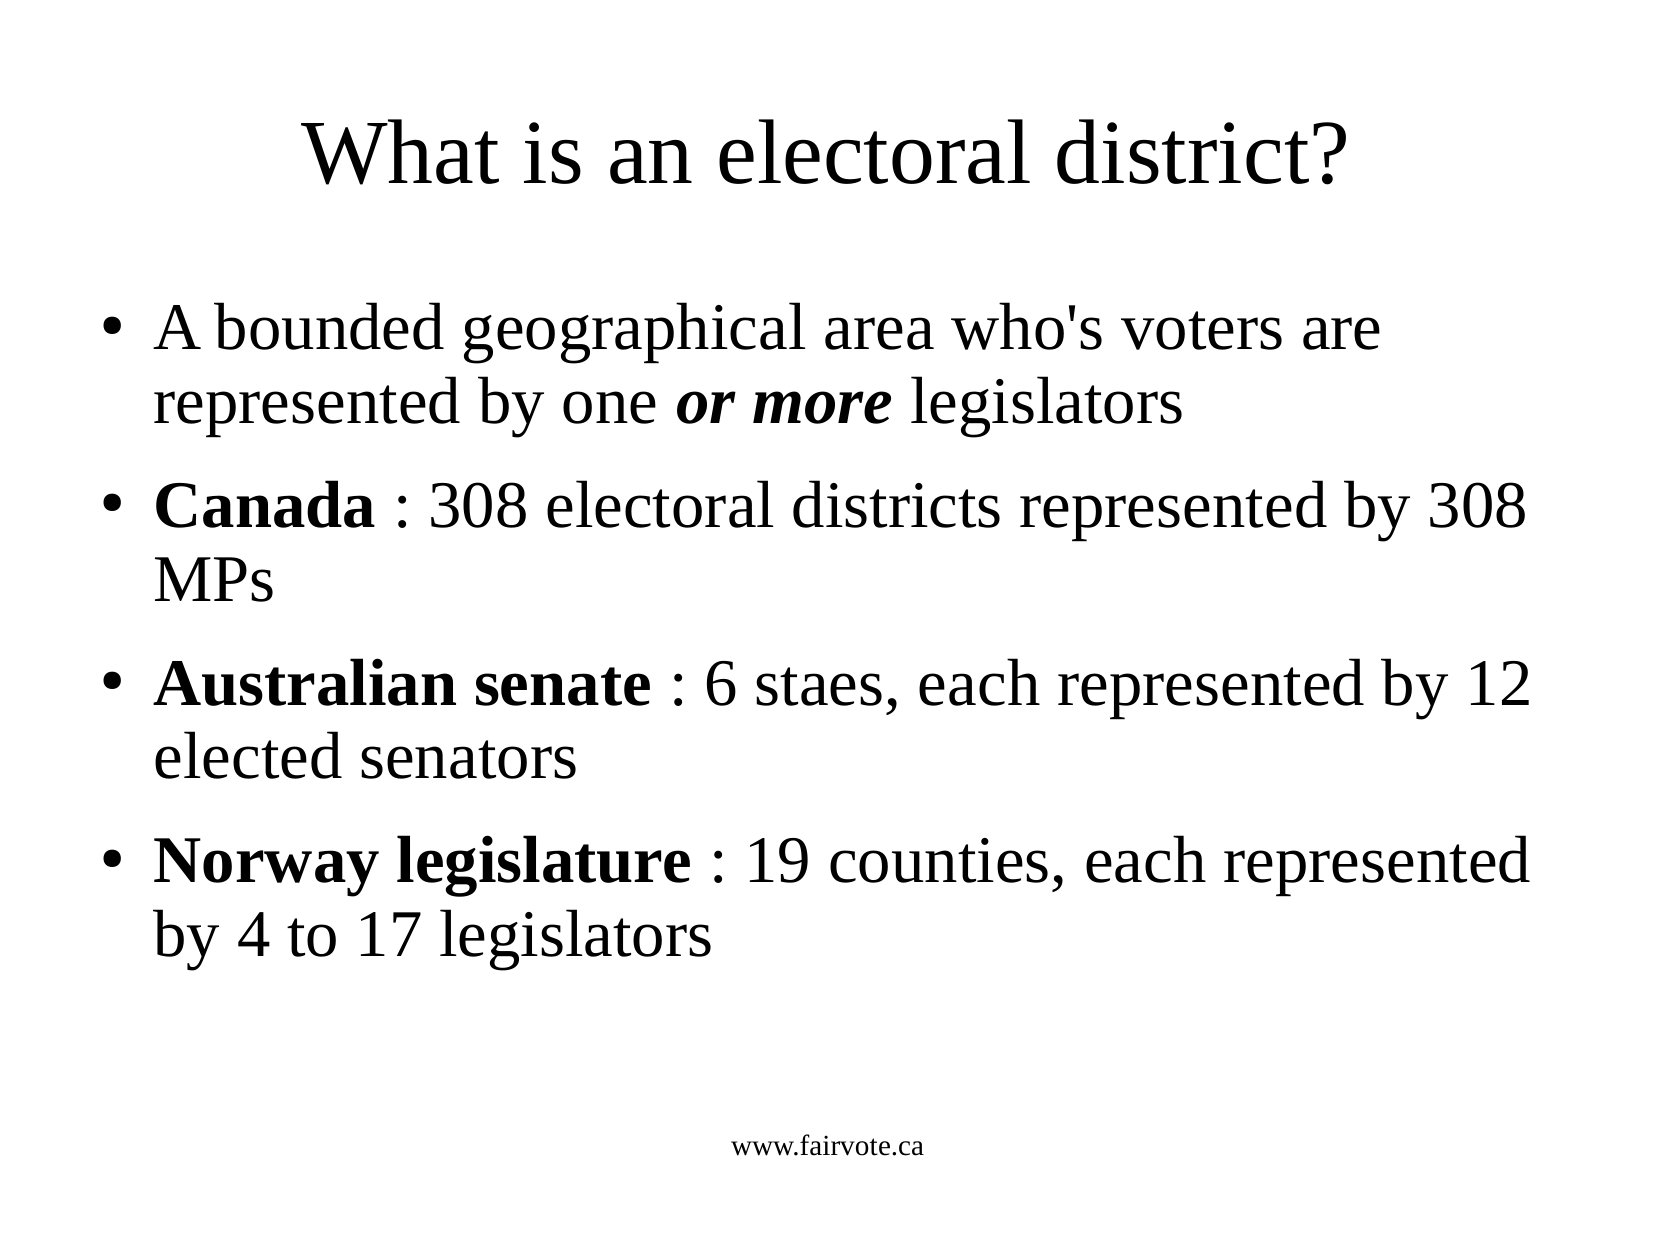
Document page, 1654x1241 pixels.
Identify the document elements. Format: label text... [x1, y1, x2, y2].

title What is an electoral district? [82, 56, 1571, 250]
list A bounded geographical area who's voters are represented by one or more legislators Canada : 308 electoral districts represented by 308 MPs Australian senate : 6 staes, each represented by 12 elected senators Norway legislature : 19 counties, each represented by 4 to 17 legislators [82, 290, 1538, 1109]
